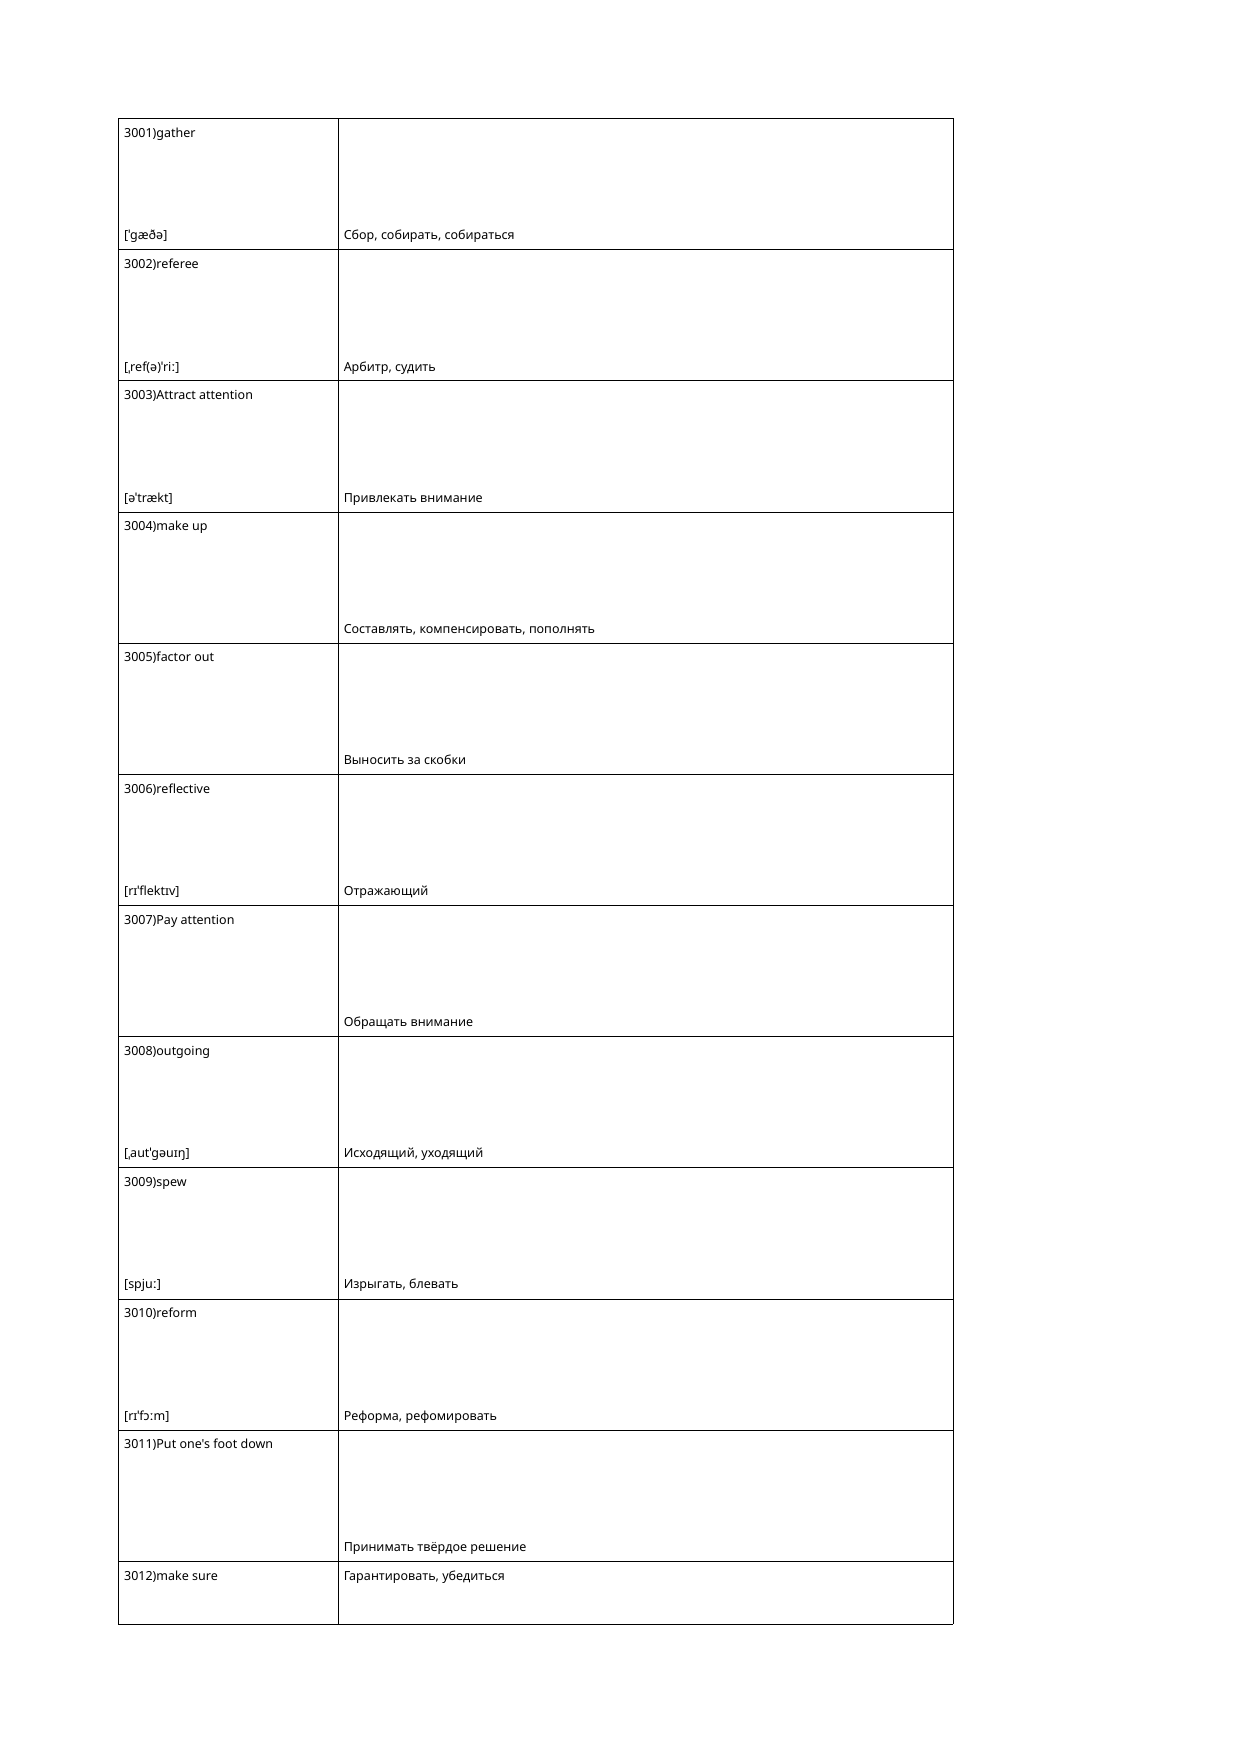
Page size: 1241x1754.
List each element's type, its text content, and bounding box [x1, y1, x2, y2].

table_cell 3004)make up [119, 513, 338, 643]
table_cell Составлять, компенсировать, пополнять [339, 513, 953, 643]
table_cell 3002)referee [ˌref(ə)ˈriː] [119, 250, 338, 380]
table_cell Обращать внимание [339, 906, 953, 1036]
table_cell Гарантировать, убедиться [339, 1562, 953, 1623]
table_cell Реформа, рефомировать [339, 1300, 953, 1429]
table_cell Арбитр, судить [339, 250, 953, 380]
table_cell Выносить за скобки [339, 644, 953, 774]
table_cell Исходящий, уходящий [339, 1037, 953, 1167]
table_cell 3001)gather [ˈgæðə] [119, 119, 338, 249]
table_cell Изрыгать, блевать [339, 1168, 953, 1298]
table_cell 3007)Pay attention [119, 906, 338, 1036]
table_cell 3012)make sure [119, 1562, 338, 1623]
table_cell Отражающий [339, 775, 953, 905]
table_cell Сбор, собирать, собираться [339, 119, 953, 249]
table_cell 3009)spew [spjuː] [119, 1168, 338, 1298]
table_cell 3011)Put one's foot down [119, 1431, 338, 1561]
table_cell Привлекать внимание [339, 381, 953, 512]
table_cell 3005)factor out [119, 644, 338, 774]
table_cell 3003)Attract attention [əˈtrækt] [119, 381, 338, 512]
table_cell 3010)reform [rɪˈfɔːm] [119, 1300, 338, 1429]
table_cell Принимать твёрдое решение [339, 1431, 953, 1561]
table_cell 3008)outgoing [ˌautˈgəuɪŋ] [119, 1037, 338, 1167]
table_cell 3006)reflective [rɪˈflektɪv] [119, 775, 338, 905]
